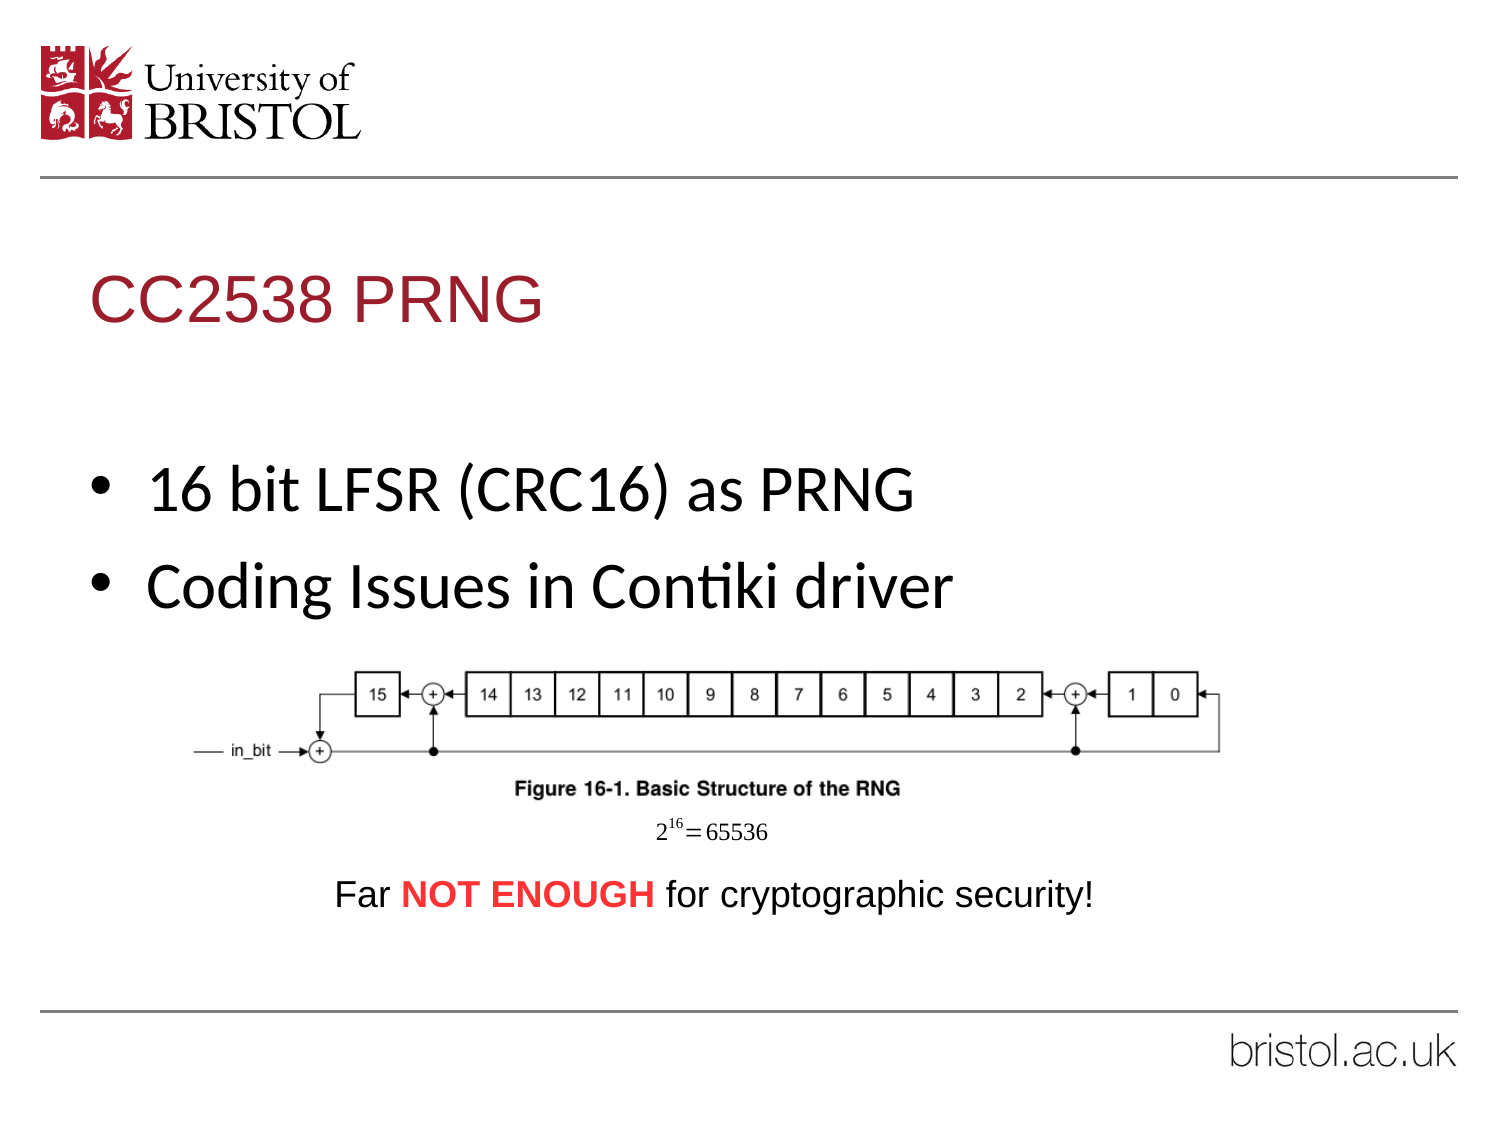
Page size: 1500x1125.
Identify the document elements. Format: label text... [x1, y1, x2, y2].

chart [649, 814, 775, 847]
picture [188, 654, 1243, 815]
title CC2538 PRNG [75, 202, 1426, 390]
list 16 bit LFSR (CRC16) as PRNG Coding Issues in Contiki driver [75, 437, 1426, 662]
picture [1214, 1023, 1459, 1080]
text_box Far NOT ENOUGH for cryptographic security! [307, 862, 1123, 944]
picture [41, 46, 361, 140]
